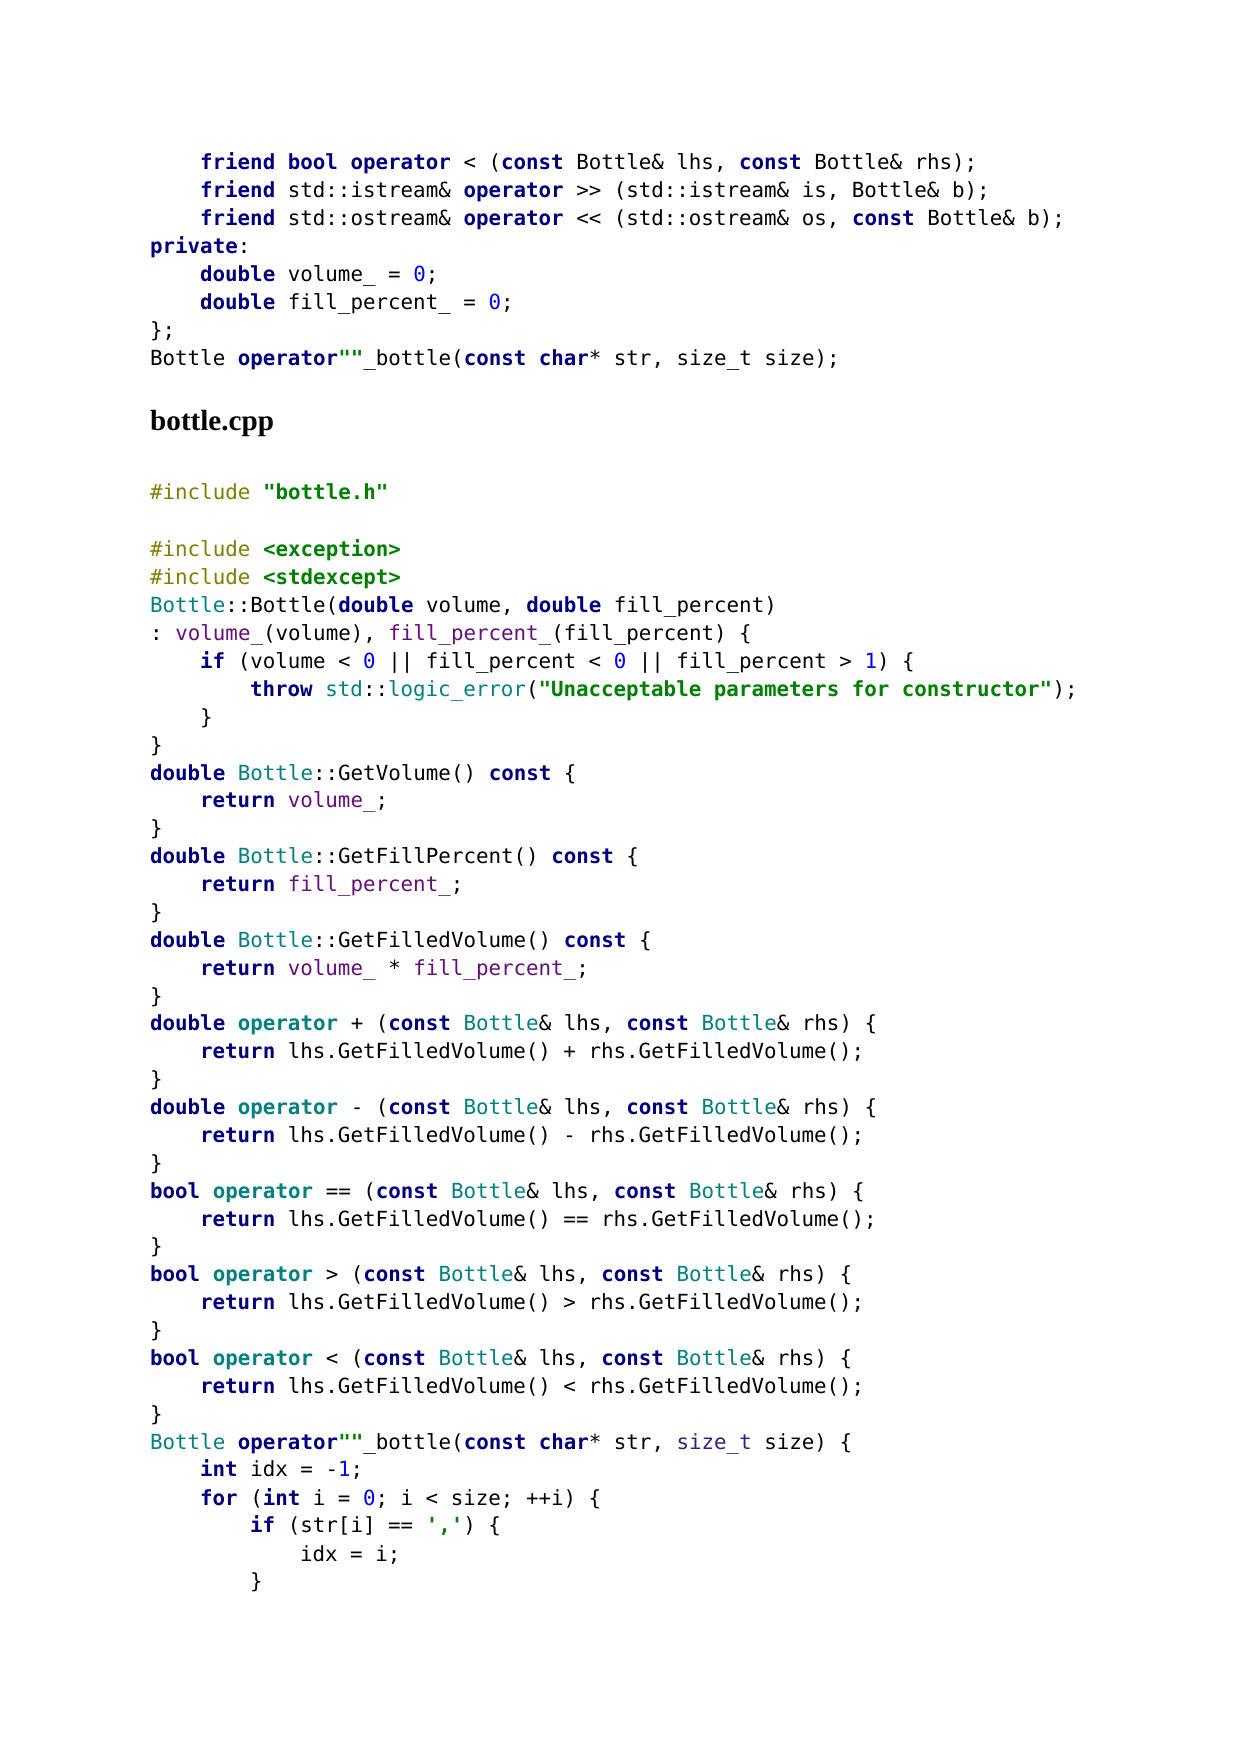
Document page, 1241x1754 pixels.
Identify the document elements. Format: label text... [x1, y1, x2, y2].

text } [150, 816, 1090, 841]
text if (volume < 0 || fill_percent < 0 || fill_percent > 1) { [150, 649, 1090, 673]
text } [150, 1569, 1090, 1594]
text throw std::logic_error("Unacceptable parameters for constructor"); [150, 677, 1090, 701]
text return lhs.GetFilledVolume() + rhs.GetFilledVolume(); [150, 1039, 1090, 1063]
text idx = i; [150, 1542, 1090, 1566]
text int idx = -1; [150, 1457, 1090, 1482]
text bool operator == (const Bottle& lhs, const Bottle& rhs) { [150, 1179, 1090, 1203]
text Bottle operator""_bottle(const char* str, size_t size) { [150, 1430, 1090, 1454]
text : volume_(volume), fill_percent_(fill_percent) { [150, 621, 1090, 645]
text } [150, 1151, 1090, 1175]
text if (str[i] == ',') { [150, 1513, 1090, 1538]
text double volume_ = 0; [150, 262, 1090, 286]
text return volume_ * fill_percent_; [150, 956, 1090, 980]
text } [150, 705, 1090, 729]
text return fill_percent_; [150, 872, 1090, 896]
text private: [150, 234, 1090, 258]
text double operator - (const Bottle& lhs, const Bottle& rhs) { [150, 1095, 1090, 1119]
text return lhs.GetFilledVolume() == rhs.GetFilledVolume(); [150, 1207, 1090, 1231]
text friend std::istream& operator >> (std::istream& is, Bottle& b); [150, 178, 1090, 202]
text return lhs.GetFilledVolume() > rhs.GetFilledVolume(); [150, 1290, 1090, 1314]
text #include <stdexcept> [150, 565, 1090, 589]
text friend bool operator < (const Bottle& lhs, const Bottle& rhs); [150, 150, 1090, 174]
text } [150, 1067, 1090, 1092]
text bottle.cpp [150, 403, 1090, 437]
text double Bottle::GetVolume() const { [150, 761, 1090, 785]
text for (int i = 0; i < size; ++i) { [150, 1486, 1090, 1510]
text } [150, 984, 1090, 1008]
text #include <exception> [150, 537, 1090, 562]
text return volume_; [150, 788, 1090, 813]
text double fill_percent_ = 0; [150, 290, 1090, 314]
text Bottle::Bottle(double volume, double fill_percent) [150, 593, 1090, 617]
text double Bottle::GetFillPercent() const { [150, 844, 1090, 868]
text }; [150, 318, 1090, 342]
text double operator + (const Bottle& lhs, const Bottle& rhs) { [150, 1011, 1090, 1036]
text } [150, 1234, 1090, 1259]
text bool operator > (const Bottle& lhs, const Bottle& rhs) { [150, 1262, 1090, 1287]
text } [150, 733, 1090, 757]
text friend std::ostream& operator << (std::ostream& os, const Bottle& b); [150, 206, 1090, 230]
text Bottle operator""_bottle(const char* str, size_t size); [150, 346, 1090, 370]
text double Bottle::GetFilledVolume() const { [150, 928, 1090, 952]
text bool operator < (const Bottle& lhs, const Bottle& rhs) { [150, 1346, 1090, 1370]
text } [150, 1318, 1090, 1342]
text } [150, 1402, 1090, 1426]
text return lhs.GetFilledVolume() < rhs.GetFilledVolume(); [150, 1374, 1090, 1398]
text return lhs.GetFilledVolume() - rhs.GetFilledVolume(); [150, 1123, 1090, 1147]
text } [150, 900, 1090, 924]
text #include "bottle.h" [150, 480, 1090, 504]
